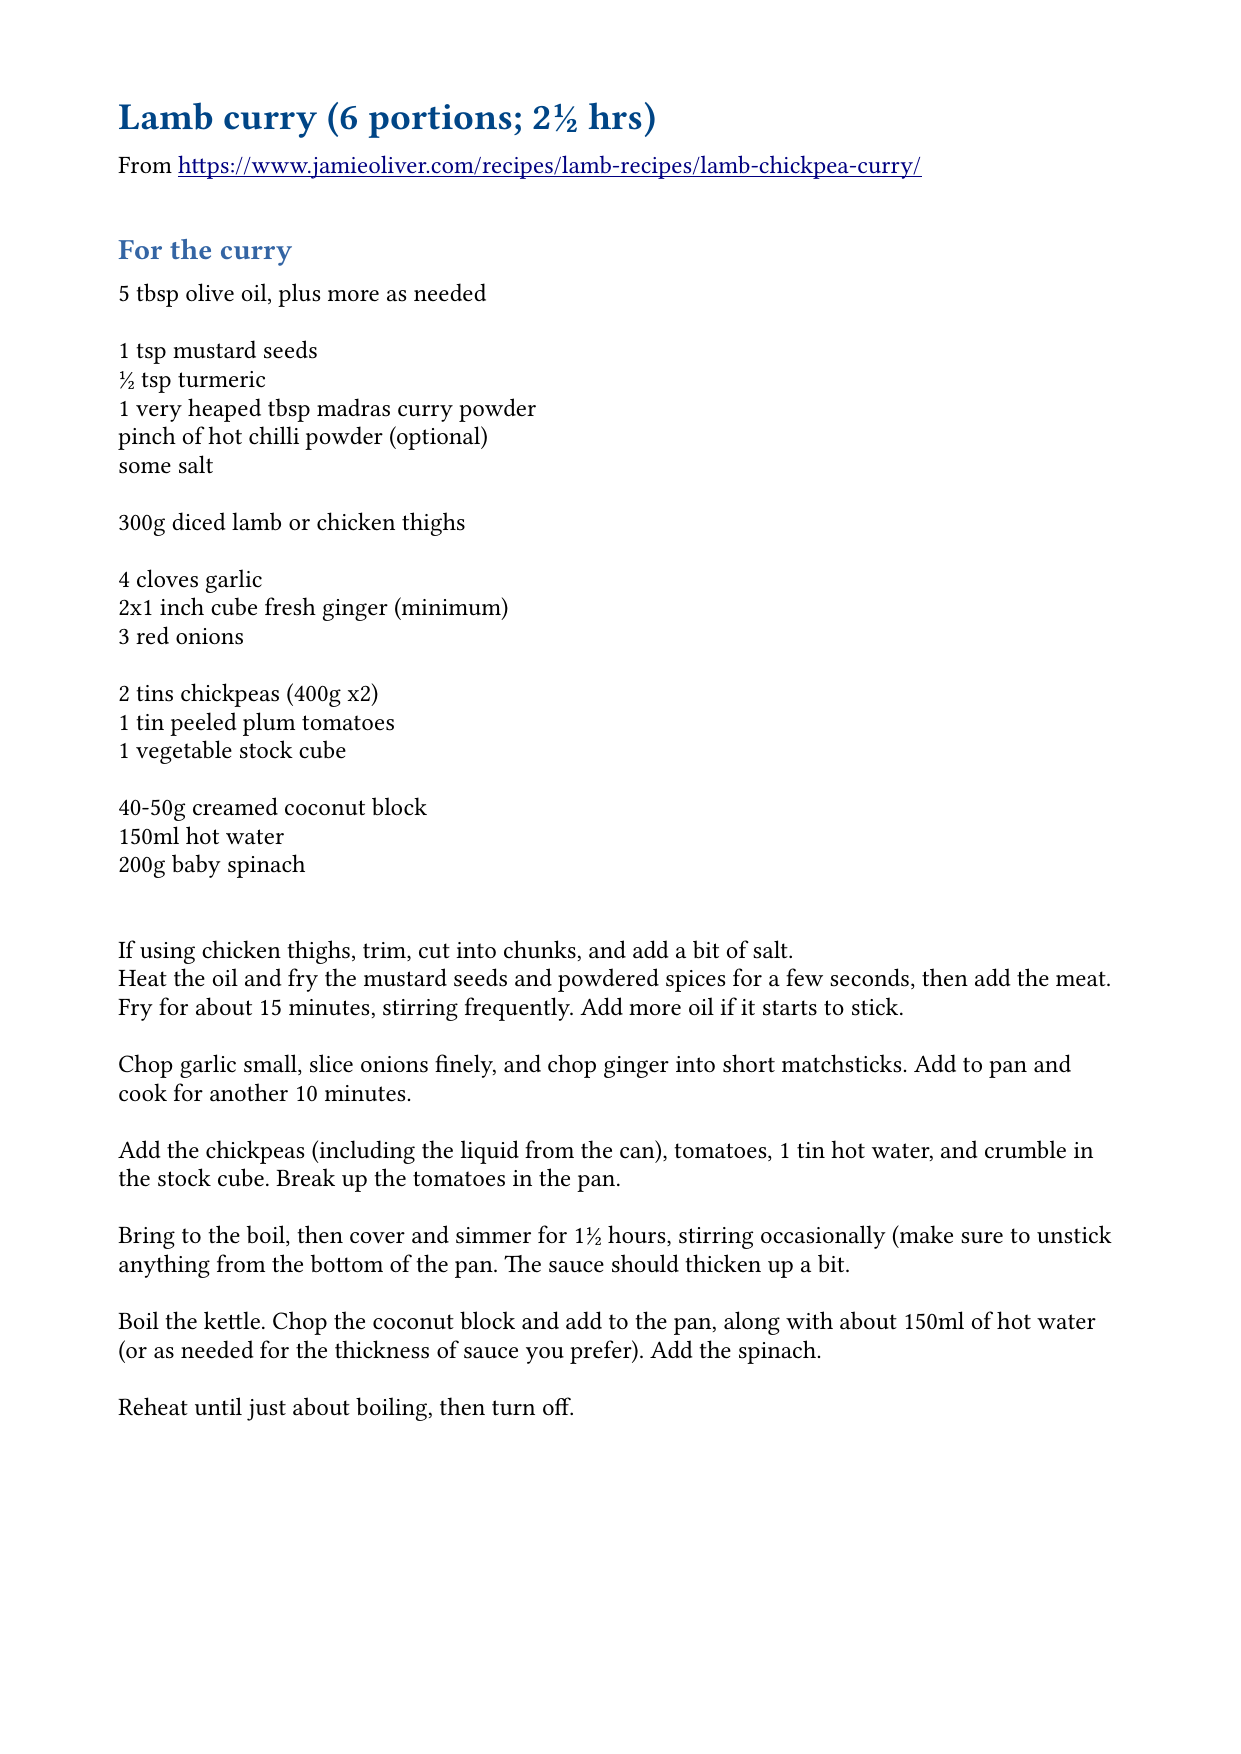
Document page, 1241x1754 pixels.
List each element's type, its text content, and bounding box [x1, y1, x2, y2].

text 1 very heaped tbsp madras curry powder [118, 393, 1122, 422]
text 300g diced lamb or chicken thighs [118, 508, 1122, 536]
subtitle Lamb curry (6 portions; 2½ hrs) [118, 96, 1122, 139]
text 2 tins chickpeas (400g x2) [118, 679, 1122, 707]
text pinch of hot chilli powder (optional) [118, 422, 1122, 451]
text Add the chickpeas (including the liquid from the can), tomatoes, 1 tin hot water, and crumble in the stock cube. Break up the tomatoes in the pan. [118, 1136, 1122, 1193]
text Reheat until just about boiling, then turn off. [118, 1393, 1122, 1421]
text 5 tbsp olive oil, plus more as needed [118, 279, 1122, 308]
text ½ tsp turmeric [118, 365, 1122, 393]
text Heat the oil and fry the mustard seeds and powdered spices for a few seconds, then add the meat. [118, 964, 1122, 993]
text From https://www.jamieoliver.com/recipes/lamb-recipes/lamb-chickpea-curry/ [118, 152, 1122, 180]
text 2x1 inch cube fresh ginger (minimum) [118, 593, 1122, 622]
text If using chicken thighs, trim, cut into chunks, and add a bit of salt. [118, 936, 1122, 964]
text Fry for about 15 minutes, stirring frequently. Add more oil if it starts to stick. [118, 993, 1122, 1021]
text 150ml hot water [118, 822, 1122, 850]
text Bring to the boil, then cover and simmer for 1½ hours, stirring occasionally (make sure to unstick anything from the bottom of the pan. The sauce should thicken up a bit. [118, 1221, 1122, 1278]
text 200g baby spinach [118, 850, 1122, 879]
text Chop garlic small, slice onions finely, and chop ginger into short matchsticks. Add to pan and cook for another 10 minutes. [118, 1050, 1122, 1107]
text 3 red onions [118, 622, 1122, 650]
text 1 vegetable stock cube [118, 736, 1122, 764]
subtitle For the curry [118, 234, 1122, 267]
text 4 cloves garlic [118, 565, 1122, 593]
text 40-50g creamed coconut block [118, 793, 1122, 822]
text 1 tin peeled plum tomatoes [118, 707, 1122, 736]
text some salt [118, 451, 1122, 479]
text 1 tsp mustard seeds [118, 336, 1122, 365]
text Boil the kettle. Chop the coconut block and add to the pan, along with about 150ml of hot water (or as needed for the thickness of sauce you prefer). Add the spinach. [118, 1307, 1122, 1364]
